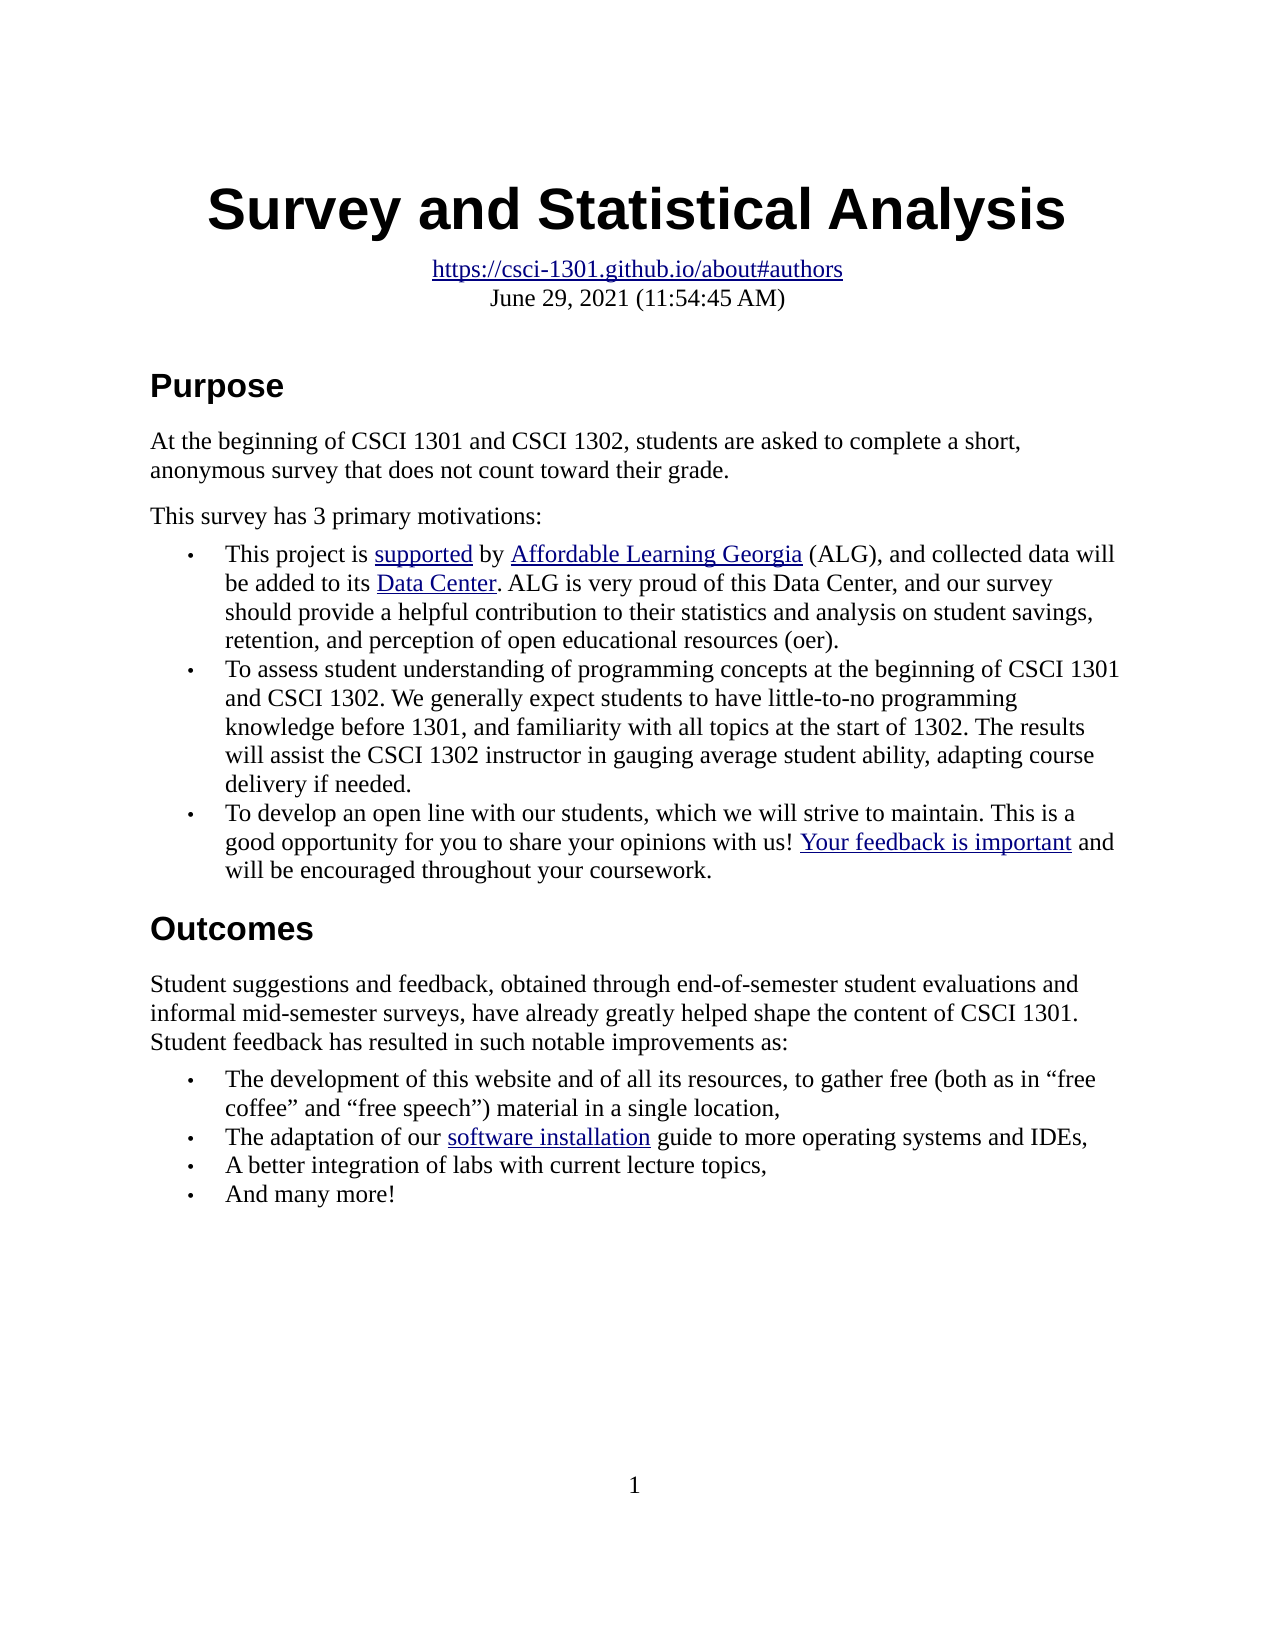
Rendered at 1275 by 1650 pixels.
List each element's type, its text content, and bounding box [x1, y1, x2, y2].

text Student suggestions and feedback, obtained through end-of-semester student evaluations and informal mid-semester surveys, have already greatly helped shape the content of CSCI 1301. Student feedback has resulted in such notable improvements as: [150, 969, 1125, 1055]
list To assess student understanding of programming concepts at the beginning of CSCI 1301 and CSCI 1302. We generally expect students to have little-to-no programming knowledge before 1301, and familiarity with all topics at the start of 1302. The results will assist the CSCI 1302 instructor in gauging average student ability, adapting course delivery if needed. [187, 654, 1125, 798]
subtitle Purpose [150, 366, 1125, 404]
subtitle Outcomes [150, 909, 1125, 948]
list And many more! [187, 1179, 1125, 1208]
list The adaptation of our software installation guide to more operating systems and IDEs, [187, 1122, 1125, 1151]
text https://csci-1301.github.io/about#authors [150, 254, 1125, 283]
list A better integration of labs with current lecture topics, [187, 1151, 1125, 1179]
list This project is supported by Affordable Learning Georgia (ALG), and collected data will be added to its Data Center. ALG is very proud of this Data Center, and our survey should provide a helpful contribution to their statistics and analysis on student savings, retention, and perception of open educational resources (oer). [187, 539, 1125, 654]
list The development of this website and of all its resources, to gather free (both as in “free coffee” and “free speech”) material in a single location, [187, 1064, 1125, 1122]
title Survey and Statistical Analysis [150, 175, 1125, 242]
text This survey has 3 primary motivations: [150, 501, 1125, 530]
list To develop an open line with our students, which we will strive to maintain. This is a good opportunity for you to share your opinions with us! Your feedback is important and will be encouraged throughout your coursework. [187, 798, 1125, 884]
text June 29, 2021 (11:54:45 AM) [150, 283, 1125, 312]
text At the beginning of CSCI 1301 and CSCI 1302, students are asked to complete a short, anonymous survey that does not count toward their grade. [150, 426, 1125, 483]
